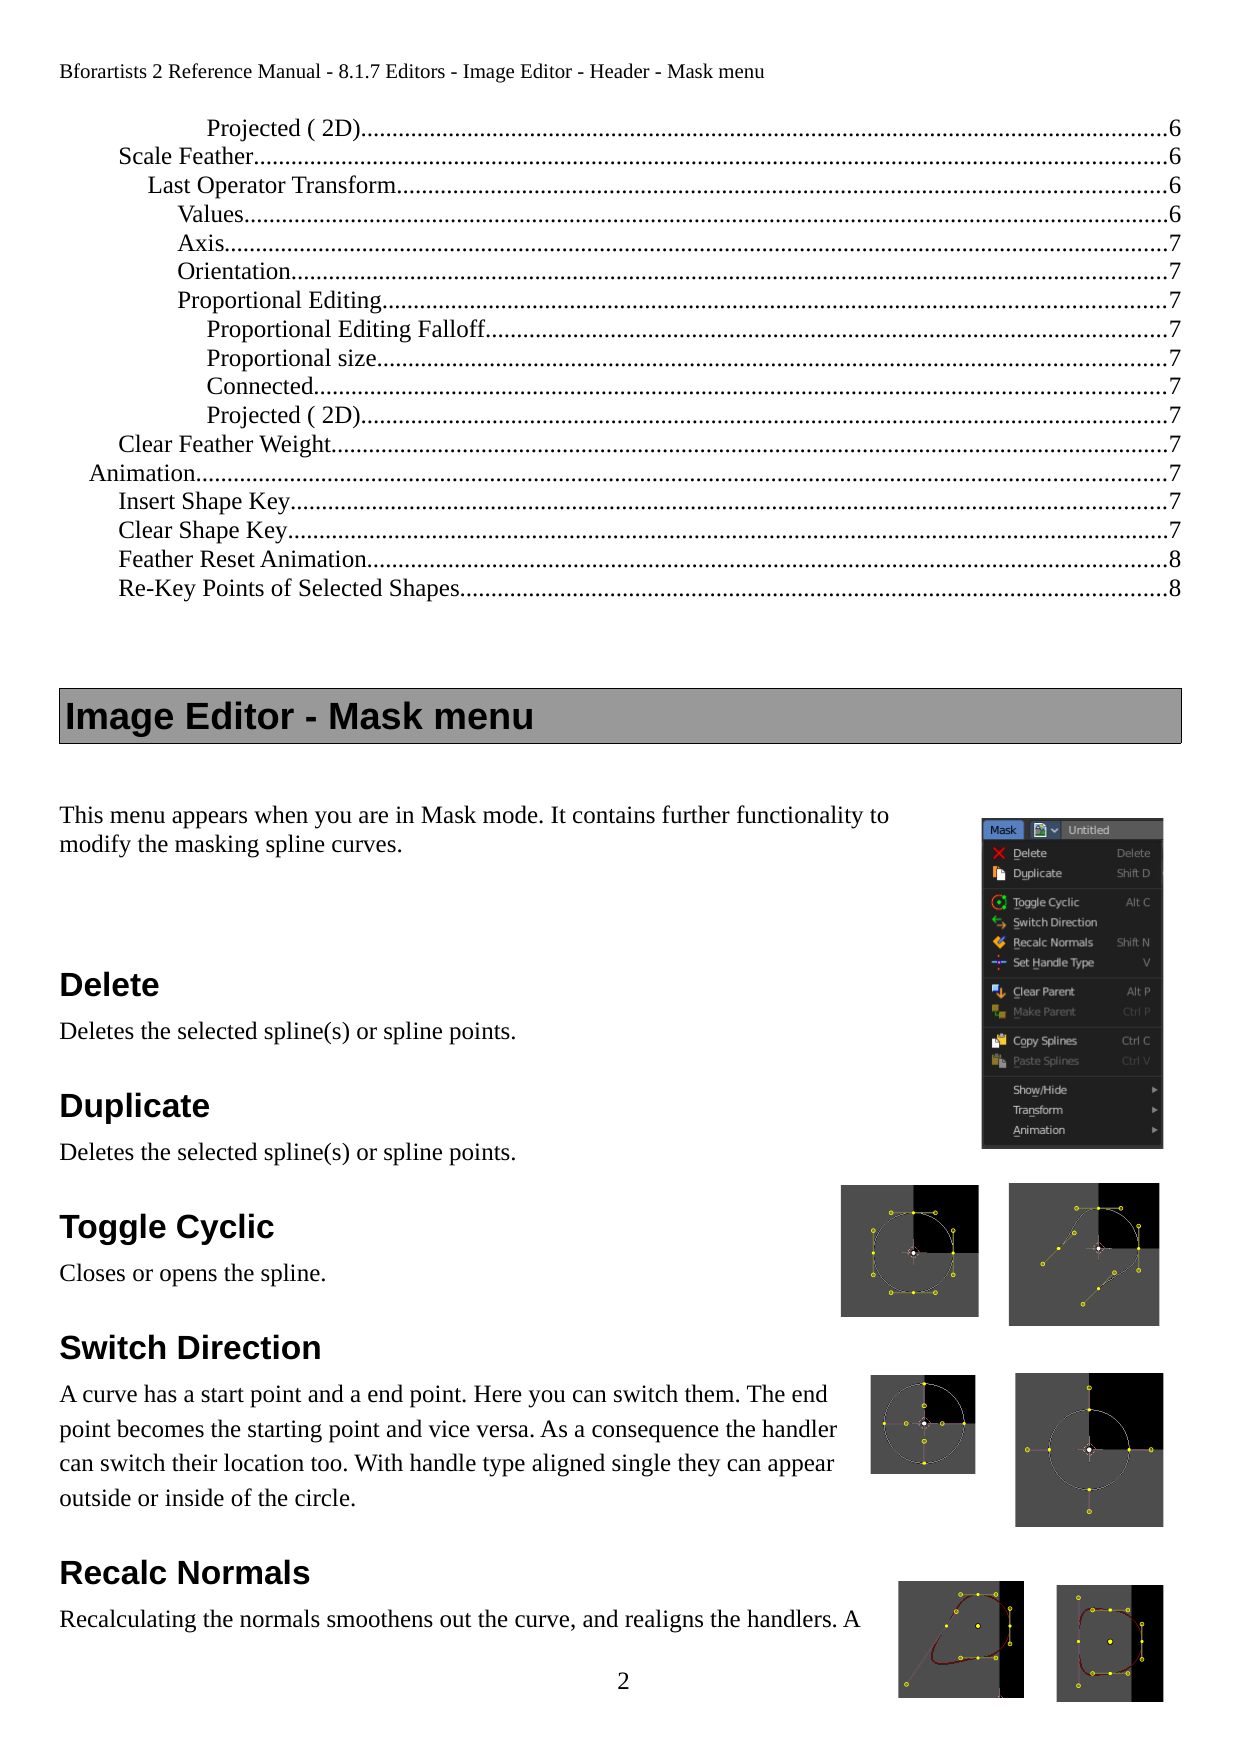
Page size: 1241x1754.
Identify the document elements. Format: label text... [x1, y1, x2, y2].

text Deletes the selected spline(s) or spline points. [59, 1016, 981, 1045]
subtitle [1164, 1086, 1181, 1125]
text Clear Shape Key 7 [118, 515, 1181, 544]
text Proportional Editing Falloff 7 [206, 314, 1181, 343]
text Scale Feather 6 [118, 141, 1181, 170]
text Feather Reset Animation 8 [118, 544, 1181, 573]
text A curve has a start point and a end point. Here you can switch them. The end point becomes the starting point and vice versa. As a consequence the handler can switch their location too. With handle type aligned single they can appear outside or inside of the circle. [59, 1379, 1015, 1511]
text Projected ( 2D) 7 [206, 400, 1181, 429]
subtitle [979, 1207, 1008, 1246]
text Last Operator Transform 6 [147, 170, 1181, 199]
text This menu appears when you are in Mask mode. It contains further functionality to modify the masking spline curves. [59, 800, 1181, 858]
text [979, 1258, 1008, 1287]
subtitle Recalc Normals [59, 1553, 1181, 1591]
text Recalculating the normals smoothens out the curve, and realigns the handlers. A [59, 1604, 898, 1632]
text Deletes the selected spline(s) or spline points. [59, 1137, 1181, 1166]
text Orientation 7 [177, 256, 1181, 285]
text Projected ( 2D) 6 [206, 113, 1181, 141]
text Closes or opens the spline. [59, 1258, 840, 1287]
text Connected 7 [206, 371, 1181, 400]
subtitle Delete [59, 965, 981, 1004]
picture [898, 1581, 1024, 1698]
text Clear Feather Weight 7 [118, 429, 1181, 458]
text [1160, 1258, 1181, 1287]
table_header Image Editor - Mask menu [60, 689, 1181, 743]
subtitle [1160, 1207, 1181, 1246]
picture [870, 1375, 976, 1474]
picture [840, 1185, 979, 1317]
text Re-Key Points of Selected Shapes 8 [118, 573, 1181, 601]
text Animation 7 [88, 458, 1181, 486]
subtitle Toggle Cyclic [59, 1207, 840, 1246]
picture [1015, 1373, 1164, 1527]
text Proportional size 7 [206, 343, 1181, 371]
picture [1008, 1183, 1160, 1326]
picture [981, 818, 1164, 1149]
text Insert Shape Key 7 [118, 486, 1181, 515]
subtitle [1164, 965, 1181, 1004]
subtitle Duplicate [59, 1086, 981, 1125]
picture [1056, 1585, 1164, 1702]
text Axis 7 [177, 228, 1181, 256]
text Proportional Editing 7 [177, 285, 1181, 314]
text Values 6 [177, 199, 1181, 228]
subtitle Switch Direction [59, 1328, 1181, 1367]
